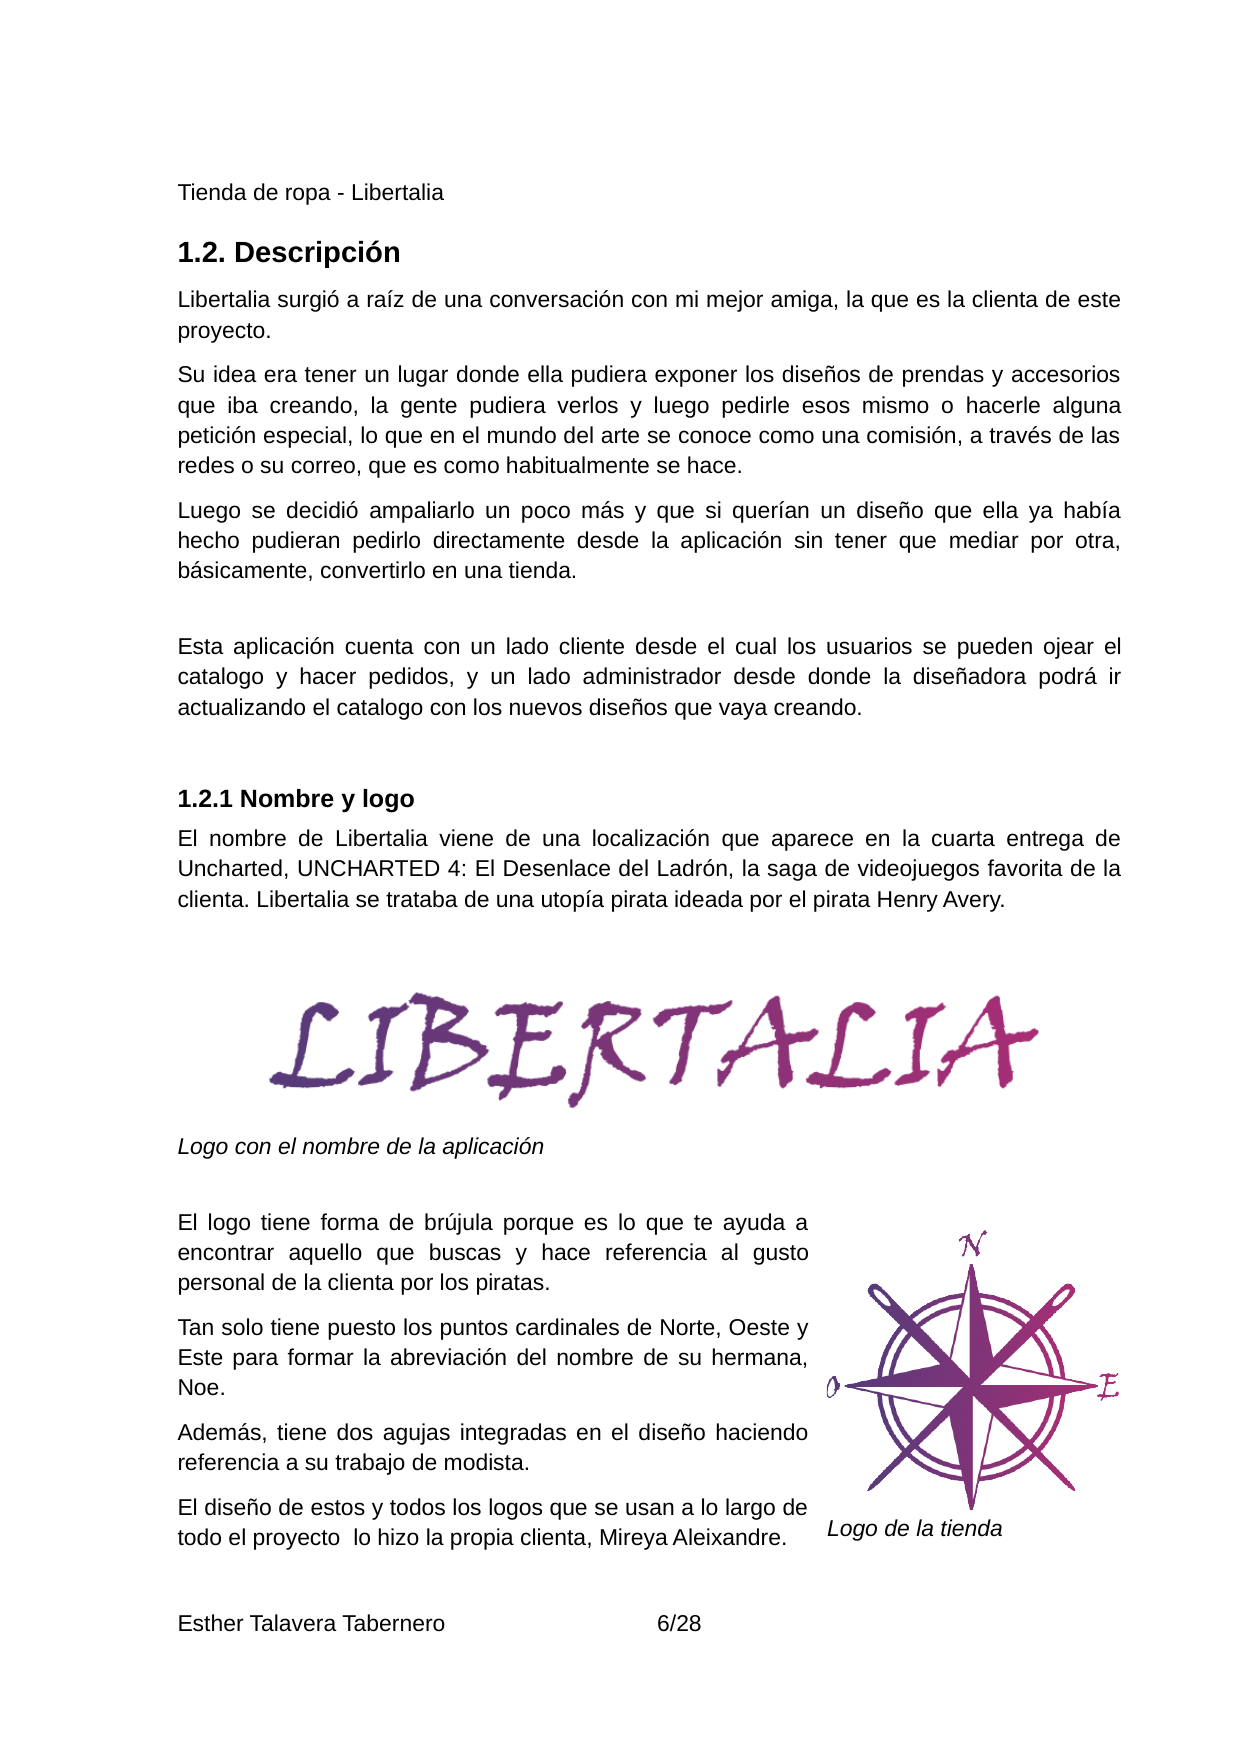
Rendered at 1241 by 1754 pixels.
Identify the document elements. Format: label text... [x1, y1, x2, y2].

text Libertalia surgió a raíz de una conversación con mi mejor amiga, la que es la clienta de este proyecto. [177, 286, 1122, 343]
text El nombre de Libertalia viene de una localización que aparece en la cuarta entrega de Uncharted, UNCHARTED 4: El Desenlace del Ladrón, la saga de videojuegos favorita de la clienta. Libertalia se trataba de una utopía pirata ideada por el pirata Henry Avery. [177, 825, 1122, 912]
text Logo con el nombre de la aplicación [177, 1128, 1114, 1159]
picture [826, 1230, 1119, 1510]
text Esta aplicación cuenta con un lado cliente desde el cual los usuarios se pueden ojear el catalogo y hacer pedidos, y un lado administrador desde donde la diseñadora podrá ir actualizando el catalogo con los nuevos diseños que vaya creando. [177, 633, 1122, 720]
text Logo de la tienda [827, 1510, 1119, 1541]
text El diseño de estos y todos los logos que se usan a lo largo de todo el proyecto lo hizo la propia clienta, Mireya Aleixandre. [177, 1494, 809, 1550]
subtitle 1.2.1 Nombre y logo [177, 784, 1122, 813]
text El logo tiene forma de brújula porque es lo que te ayuda a encontrar aquello que buscas y hace referencia al gusto personal de la clienta por los piratas. [177, 1208, 809, 1295]
text Luego se decidió ampaliarlo un poco más y que si querían un diseño que ella ya había hecho pudieran pedirlo directamente desde la aplicación sin tener que mediar por otra, básicamente, convertirlo en una tienda. [177, 497, 1122, 584]
subtitle 1.2. Descripción [177, 235, 1122, 269]
text Su idea era tener un lugar donde ella pudiera exponer los diseños de prendas y accesorios que iba creando, la gente pudiera verlos y luego pedirle esos mismo o hacerle alguna petición especial, lo que en el mundo del arte se conoce como una comisión, a través de las redes o su correo, que es como habitualmente se hace. [177, 361, 1122, 478]
text Tan solo tiene puesto los puntos cardinales de Norte, Oeste y Este para formar la abreviación del nombre de su hermana, Noe. [177, 1314, 809, 1400]
picture [177, 942, 1114, 1128]
text Además, tiene dos agujas integradas en el diseño haciendo referencia a su trabajo de modista. [177, 1419, 809, 1475]
